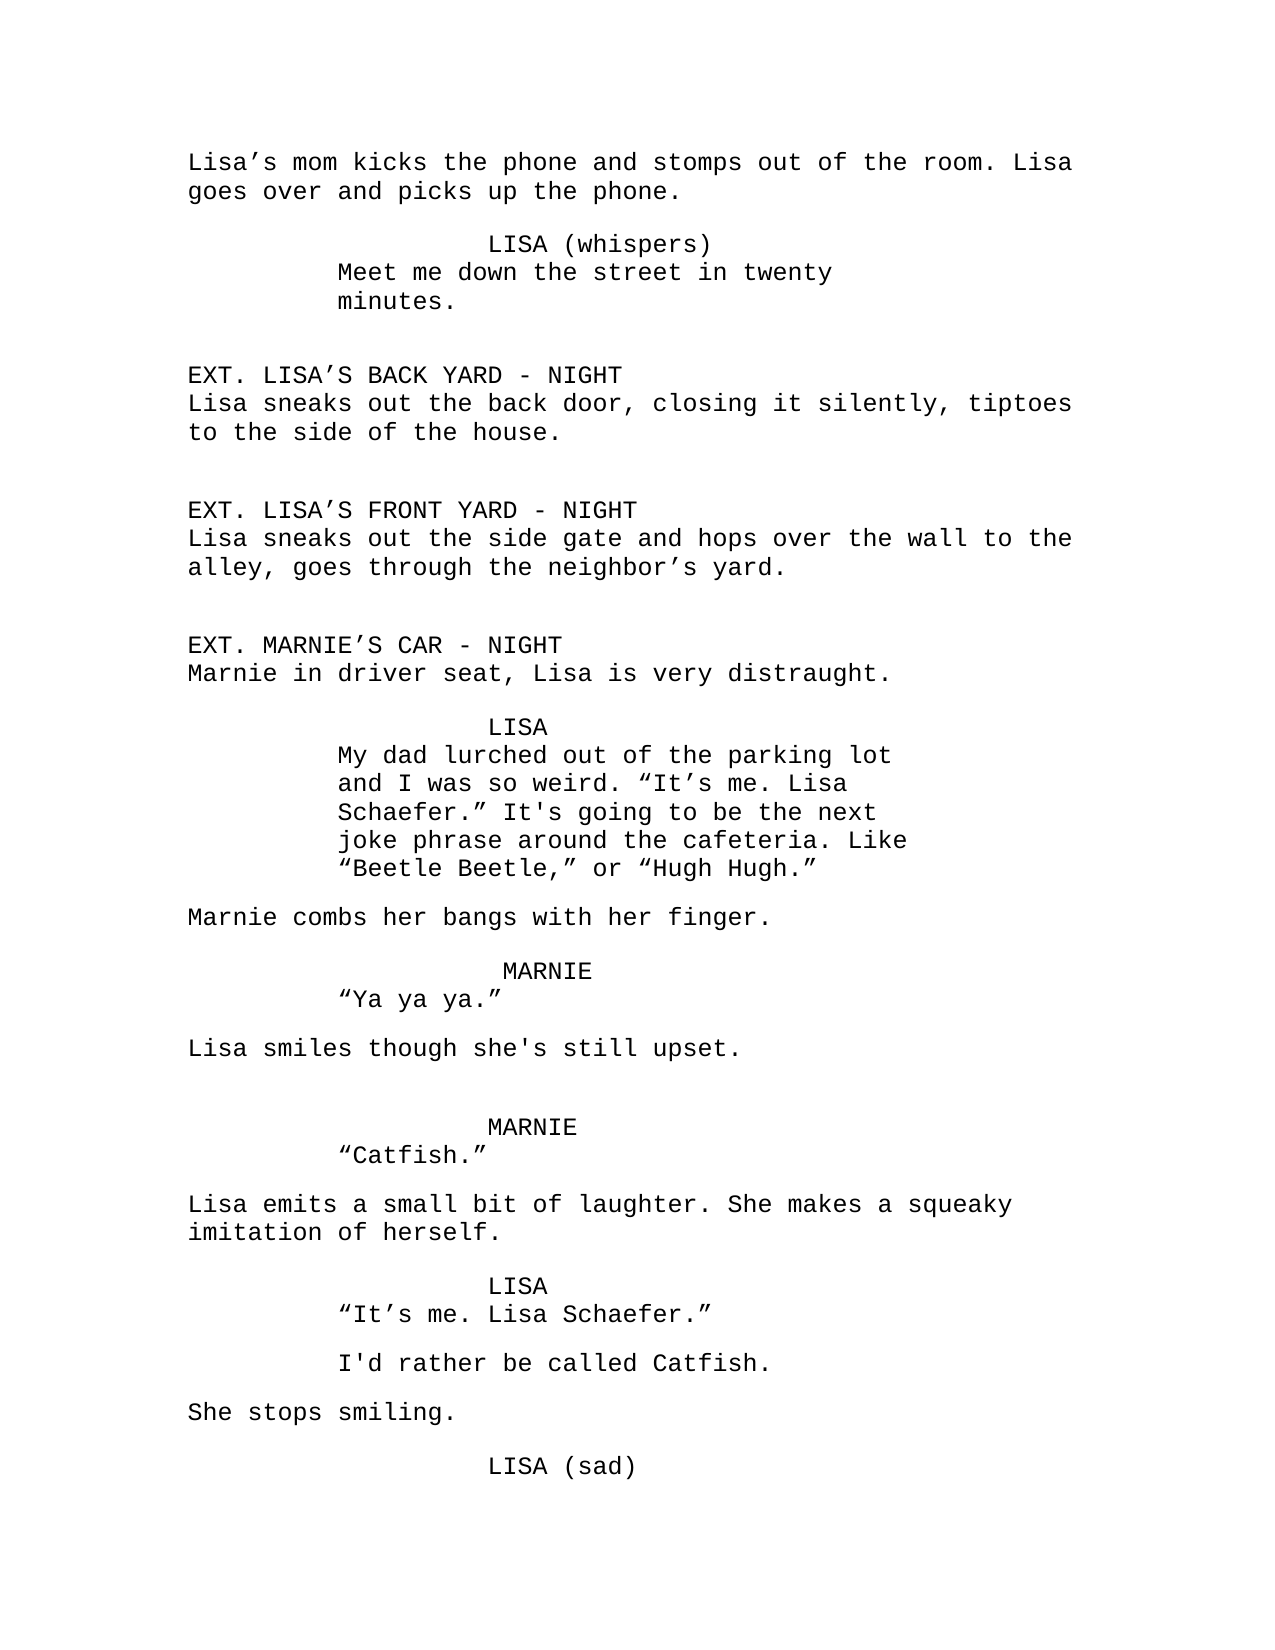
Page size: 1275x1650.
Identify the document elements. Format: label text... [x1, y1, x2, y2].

text MARNIE [187, 958, 1087, 987]
text Meet me down the street in twenty minutes. [337, 260, 937, 317]
text “It’s me. Lisa Schaefer.” [337, 1302, 937, 1330]
text I'd rather be called Catfish. [337, 1351, 937, 1379]
text Marnie combs her bangs with her finger. [187, 905, 1087, 933]
subtitle EXT. LISA’S BACK YARD - NIGHT [187, 362, 1087, 391]
text “Catfish.” [337, 1142, 937, 1171]
text My dad lurched out of the parking lot and I was so weird. “It’s me. Lisa Schaefer.” It's going to be the next joke phrase around the cafeteria. Like “Beetle Beetle,” or “Hugh Hugh.” [337, 742, 937, 884]
subtitle EXT. LISA’S FRONT YARD - NIGHT [187, 497, 1087, 526]
text Lisa’s mom kicks the phone and stomps out of the room. Lisa goes over and picks up the phone. [187, 150, 1087, 207]
text LISA (sad) [187, 1453, 1087, 1482]
text LISA (whispers) [187, 232, 1087, 260]
text Lisa sneaks out the back door, closing it silently, tiptoes to the side of the house. [187, 391, 1087, 447]
subtitle MARNIE [187, 1114, 1087, 1142]
text Lisa sneaks out the side gate and hops over the wall to the alley, goes through the neighbor’s yard. [187, 526, 1087, 582]
text Lisa smiles though she's still upset. [187, 1036, 1087, 1064]
subtitle EXT. MARNIE’S CAR - NIGHT [187, 632, 1087, 661]
text Lisa emits a small bit of laughter. She makes a squeaky imitation of herself. [187, 1192, 1087, 1248]
text She stops smiling. [187, 1400, 1087, 1428]
text LISA [187, 714, 1087, 742]
text LISA [187, 1273, 1087, 1302]
text Marnie in driver seat, Lisa is very distraught. [187, 661, 1087, 689]
text “Ya ya ya.” [337, 987, 937, 1015]
